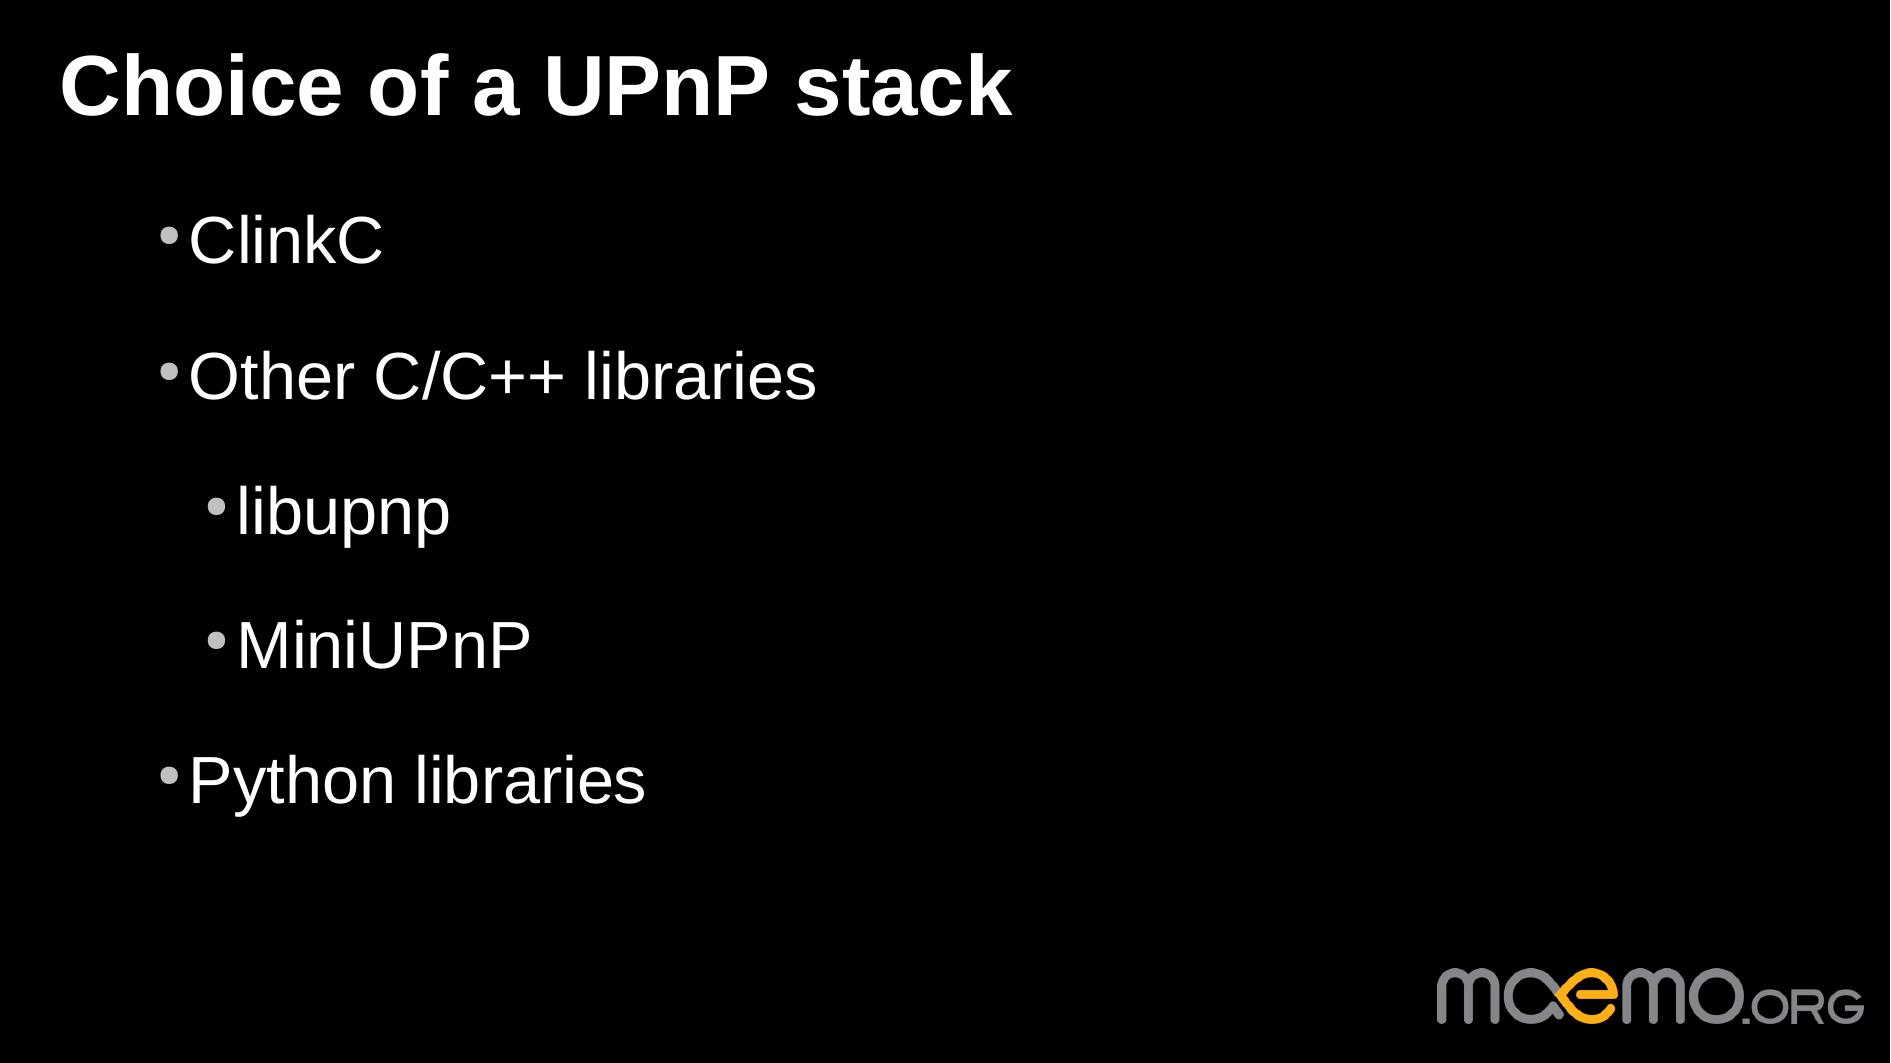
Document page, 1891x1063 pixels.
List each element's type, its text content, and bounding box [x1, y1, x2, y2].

title Choice of a UPnP stack [44, 19, 1856, 144]
picture [1437, 968, 1864, 1024]
list ClinkC Other C/C++ libraries libupnp MiniUPnP Python libraries [112, 150, 1725, 896]
